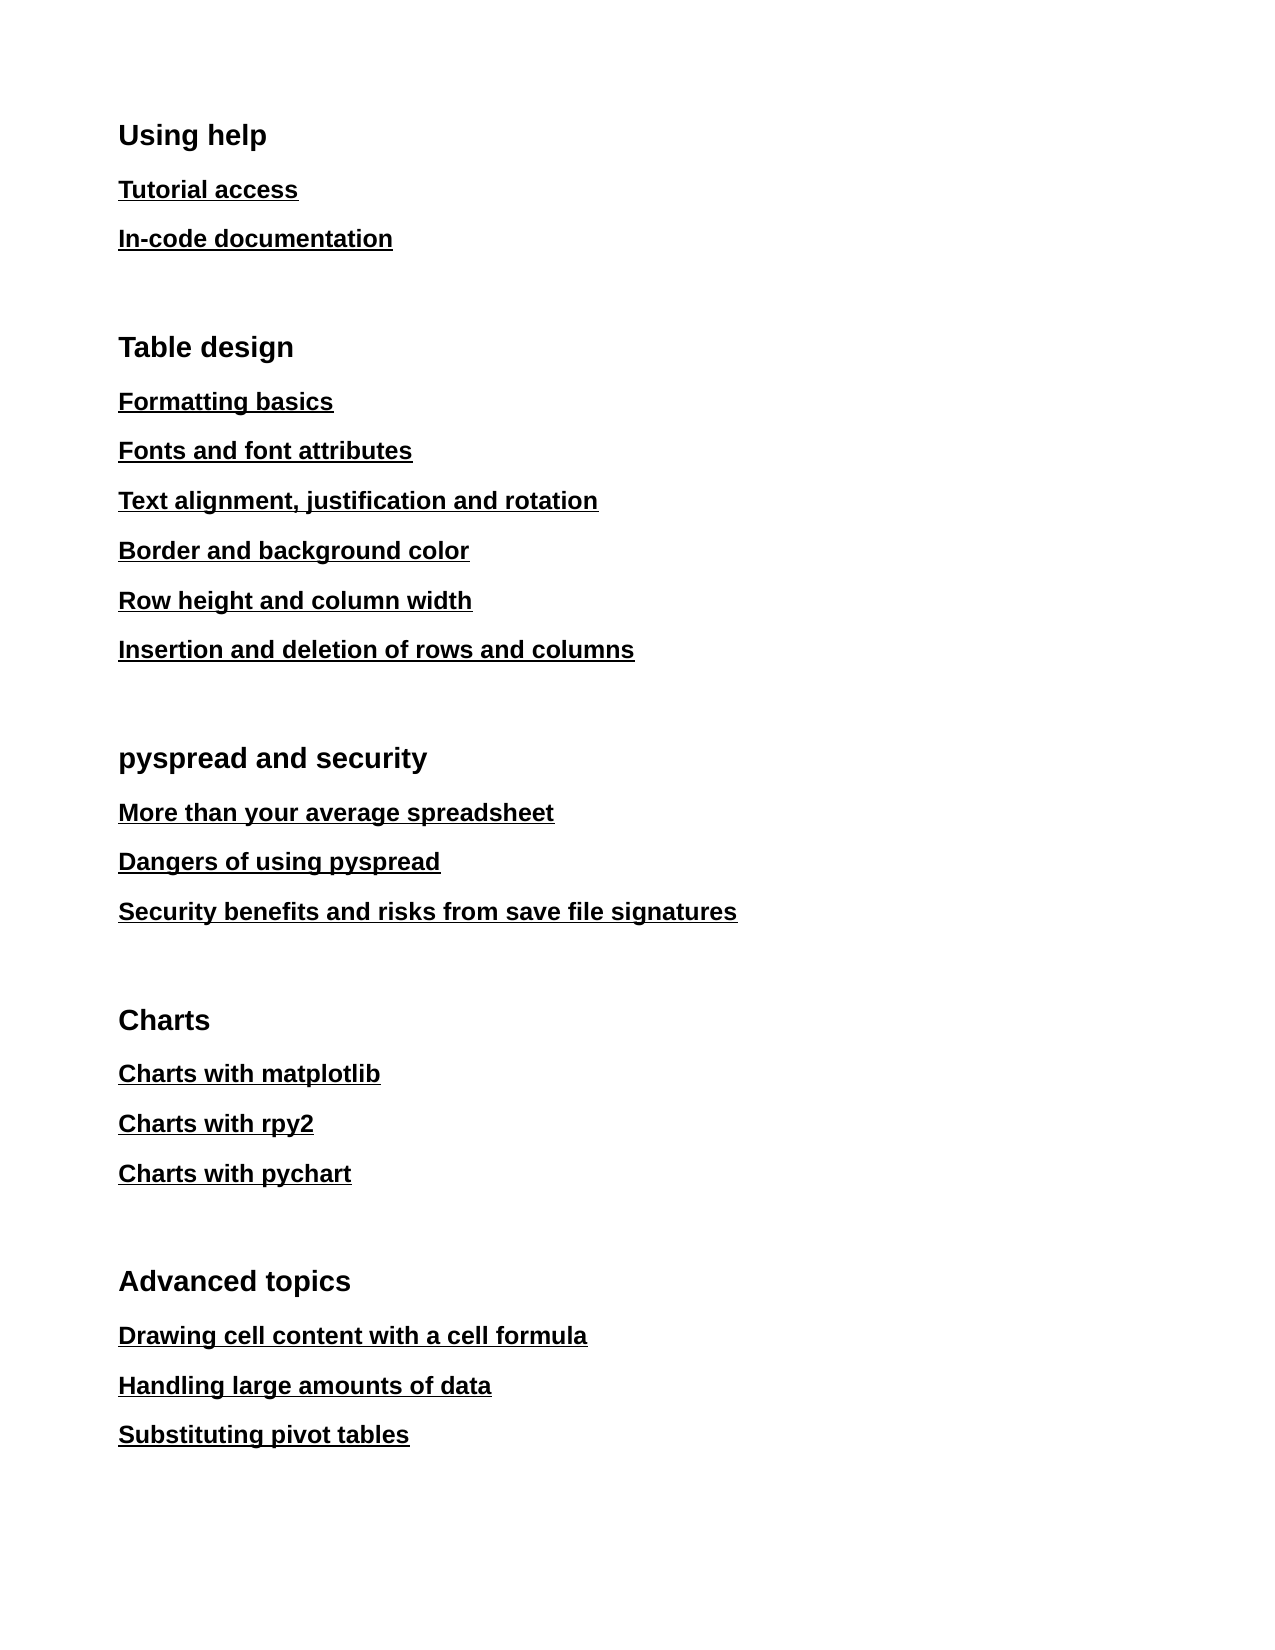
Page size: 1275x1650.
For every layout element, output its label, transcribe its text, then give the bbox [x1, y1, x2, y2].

subtitle Charts with pychart [118, 1159, 1157, 1188]
subtitle Text alignment, justification and rotation [118, 486, 1157, 515]
subtitle In-code documentation [118, 224, 1157, 253]
subtitle Dangers of using pyspread [118, 847, 1157, 876]
subtitle Advanced topics [118, 1264, 1157, 1298]
subtitle Tutorial access [118, 175, 1157, 203]
subtitle More than your average spreadsheet [118, 798, 1157, 826]
subtitle Substituting pivot tables [118, 1421, 1157, 1449]
subtitle Charts [118, 1003, 1157, 1036]
subtitle Table design [118, 330, 1157, 363]
subtitle Formatting basics [118, 387, 1157, 415]
subtitle Border and background color [118, 536, 1157, 565]
subtitle Insertion and deletion of rows and columns [118, 636, 1157, 664]
subtitle Using help [118, 118, 1157, 152]
subtitle Security benefits and risks from save file signatures [118, 897, 1157, 926]
subtitle pyspread and security [118, 741, 1157, 774]
subtitle Fonts and font attributes [118, 436, 1157, 465]
subtitle Charts with rpy2 [118, 1109, 1157, 1138]
subtitle Drawing cell content with a cell formula [118, 1321, 1157, 1350]
subtitle Row height and column width [118, 586, 1157, 614]
subtitle Handling large amounts of data [118, 1371, 1157, 1399]
subtitle Charts with matplotlib [118, 1059, 1157, 1088]
